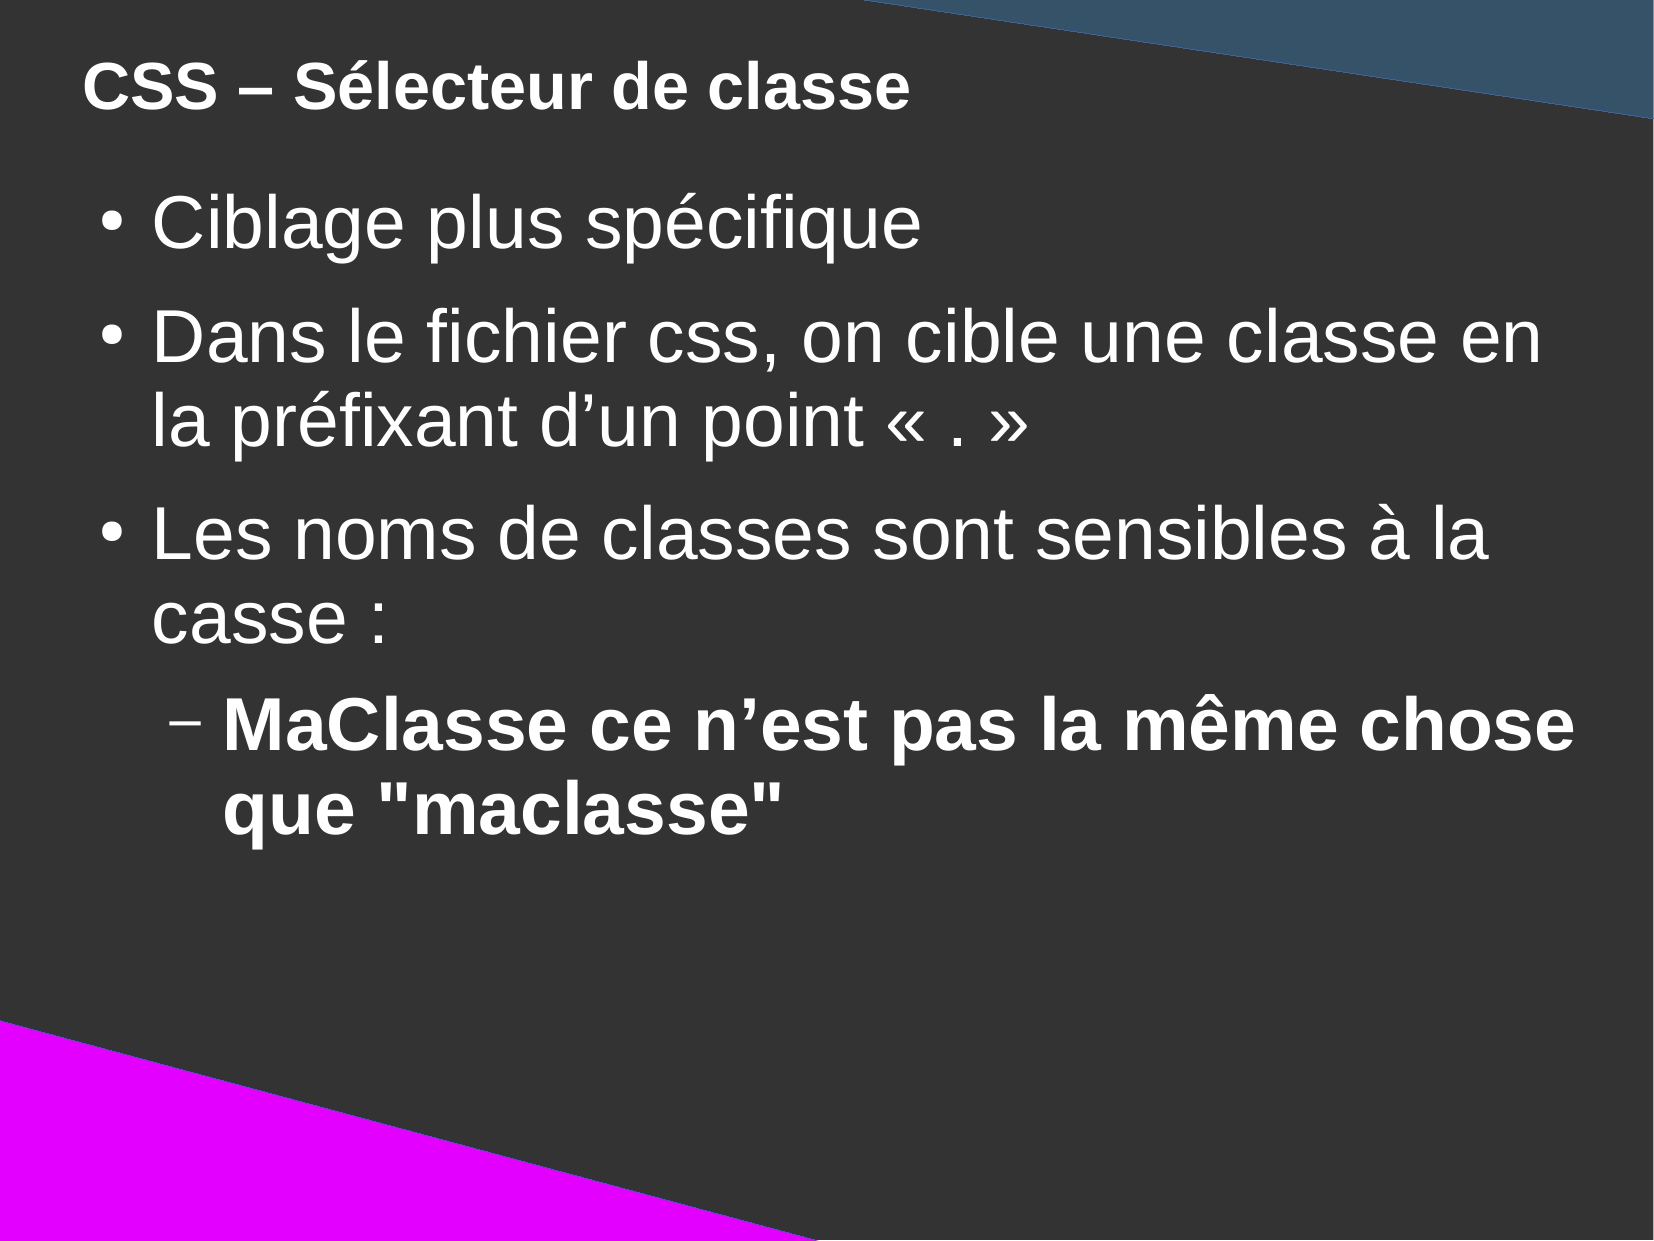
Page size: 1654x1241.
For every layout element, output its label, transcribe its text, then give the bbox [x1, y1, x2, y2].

list Ciblage plus spécifique Dans le fichier css, on cible une classe en la préfixant d’un point « . » Les noms de classes sont sensibles à la casse : MaClasse ce n’est pas la même chose que "maclasse" [80, 180, 1605, 1080]
text_box [0, 1020, 819, 1241]
title CSS – Sélecteur de classe [82, 49, 1571, 152]
text_box [864, 0, 1654, 119]
